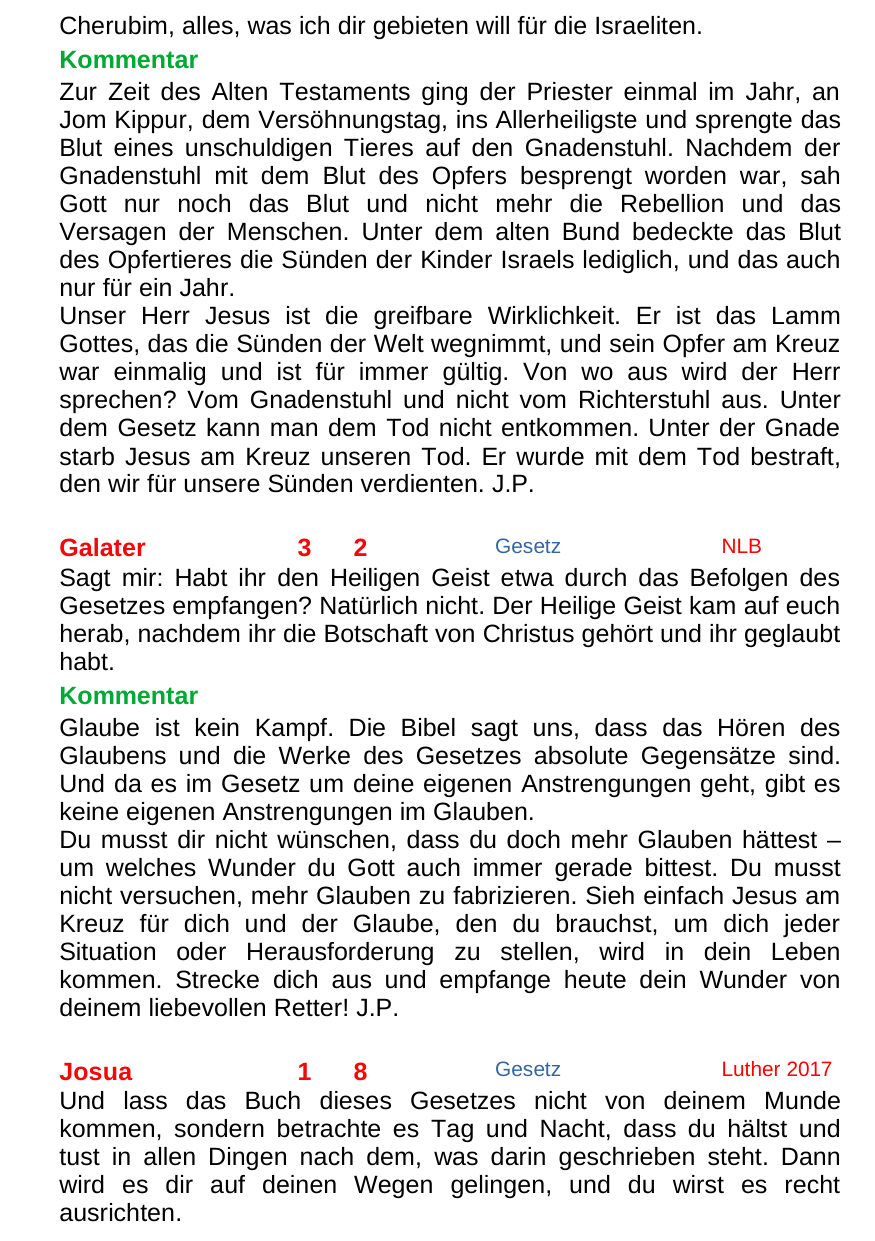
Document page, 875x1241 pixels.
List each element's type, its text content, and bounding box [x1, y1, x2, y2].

table_cell 3 [298, 534, 342, 563]
table_cell [427, 46, 495, 75]
table_cell [342, 682, 353, 711]
table_cell [677, 534, 721, 563]
table_cell [353, 682, 427, 711]
table_cell 2 [353, 534, 427, 563]
table_cell [206, 682, 297, 711]
table_cell Luther 2017 [721, 1058, 844, 1087]
table_cell [427, 1058, 495, 1087]
table_cell [342, 534, 353, 563]
table_cell [677, 1058, 721, 1087]
table_cell Glaube ist kein Kampf. Die Bibel sagt uns, dass das Hören des Glaubens und die Werke des Gesetzes absolute Gegensätze sind. Und da es im Gesetz um deine eigenen Anstrengungen geht, gibt es keine eigenen Anstrengungen im Glauben. Du musst dir nicht wünschen, dass du doch mehr Glauben hättest – um welches Wunder du Gott auch immer gerade bittest. Du musst nicht versuchen, mehr Glauben zu fabrizieren. Sieh einfach Jesus am Kreuz für dich und der Glaube, den du brauchst, um dich jeder Situation oder Herausforderung zu stellen, wird in dein Leben kommen. Strecke dich aus und empfange heute dein Wunder von deinem liebevollen Retter! J.P. [59, 714, 842, 1022]
table_cell Galater [59, 534, 297, 563]
table_cell [721, 682, 842, 711]
table_cell [721, 46, 842, 75]
table_cell Josua [59, 1058, 297, 1087]
table_cell Kommentar [59, 682, 206, 711]
table_cell [427, 534, 495, 563]
table_cell [59, 40, 844, 46]
table_cell Sagt mir: Habt ihr den Heiligen Geist etwa durch das Befolgen des Gesetzes empfangen? Natürlich nicht. Der Heilige Geist kam auf euch herab, nachdem ihr die Botschaft von Christus gehört und ihr geglaubt habt. [59, 564, 842, 676]
table_cell [342, 1058, 353, 1087]
table_cell [206, 46, 297, 75]
table_cell [677, 682, 721, 711]
table_cell [427, 682, 495, 711]
table_cell Gesetz [495, 1058, 677, 1087]
table_cell Cherubim, alles, was ich dir gebieten will für die Israeliten. [59, 12, 842, 40]
table_cell [495, 682, 677, 711]
table_cell [59, 499, 844, 534]
table_cell [677, 46, 721, 75]
table_cell [59, 1022, 844, 1058]
table_cell [59, 676, 844, 682]
table_cell 1 [298, 1058, 342, 1087]
table_cell [298, 682, 342, 711]
table_cell Kommentar [59, 46, 206, 75]
table_cell 8 [353, 1058, 427, 1087]
table_cell [495, 46, 677, 75]
table_cell Zur Zeit des Alten Testaments ging der Priester einmal im Jahr, an Jom Kippur, dem Versöhnungstag, ins Allerheiligste und sprengte das Blut eines unschuldigen Tieres auf den Gnadenstuhl. Nachdem der Gnadenstuhl mit dem Blut des Opfers besprengt worden war, sah Gott nur noch das Blut und nicht mehr die Rebellion und das Versagen der Menschen. Unter dem alten Bund bedeckte das Blut des Opfertieres die Sünden der Kinder Israels lediglich, und das auch nur für ein Jahr. Unser Herr Jesus ist die greifbare Wirklichkeit. Er ist das Lamm Gottes, das die Sünden der Welt wegnimmt, und sein Opfer am Kreuz war einmalig und ist für immer gültig. Von wo aus wird der Herr sprechen? Vom Gnadenstuhl und nicht vom Richterstuhl aus. Unter dem Gesetz kann man dem Tod nicht entkommen. Unter der Gnade starb Jesus am Kreuz unseren Tod. Er wurde mit dem Tod bestraft, den wir für unsere Sünden verdienten. J.P. [59, 78, 842, 498]
table_cell [342, 46, 353, 75]
table_cell [353, 46, 427, 75]
table_cell NLB [721, 534, 844, 563]
table_cell [298, 46, 342, 75]
table_cell Gesetz [495, 534, 677, 563]
table_cell Und lass das Buch dieses Gesetzes nicht von deinem Munde kommen, sondern betrachte es Tag und Nacht, dass du hältst und tust in allen Dingen nach dem, was darin geschrieben steht. Dann wird es dir auf deinen Wegen gelingen, und du wirst es recht ausrichten. [59, 1087, 842, 1227]
